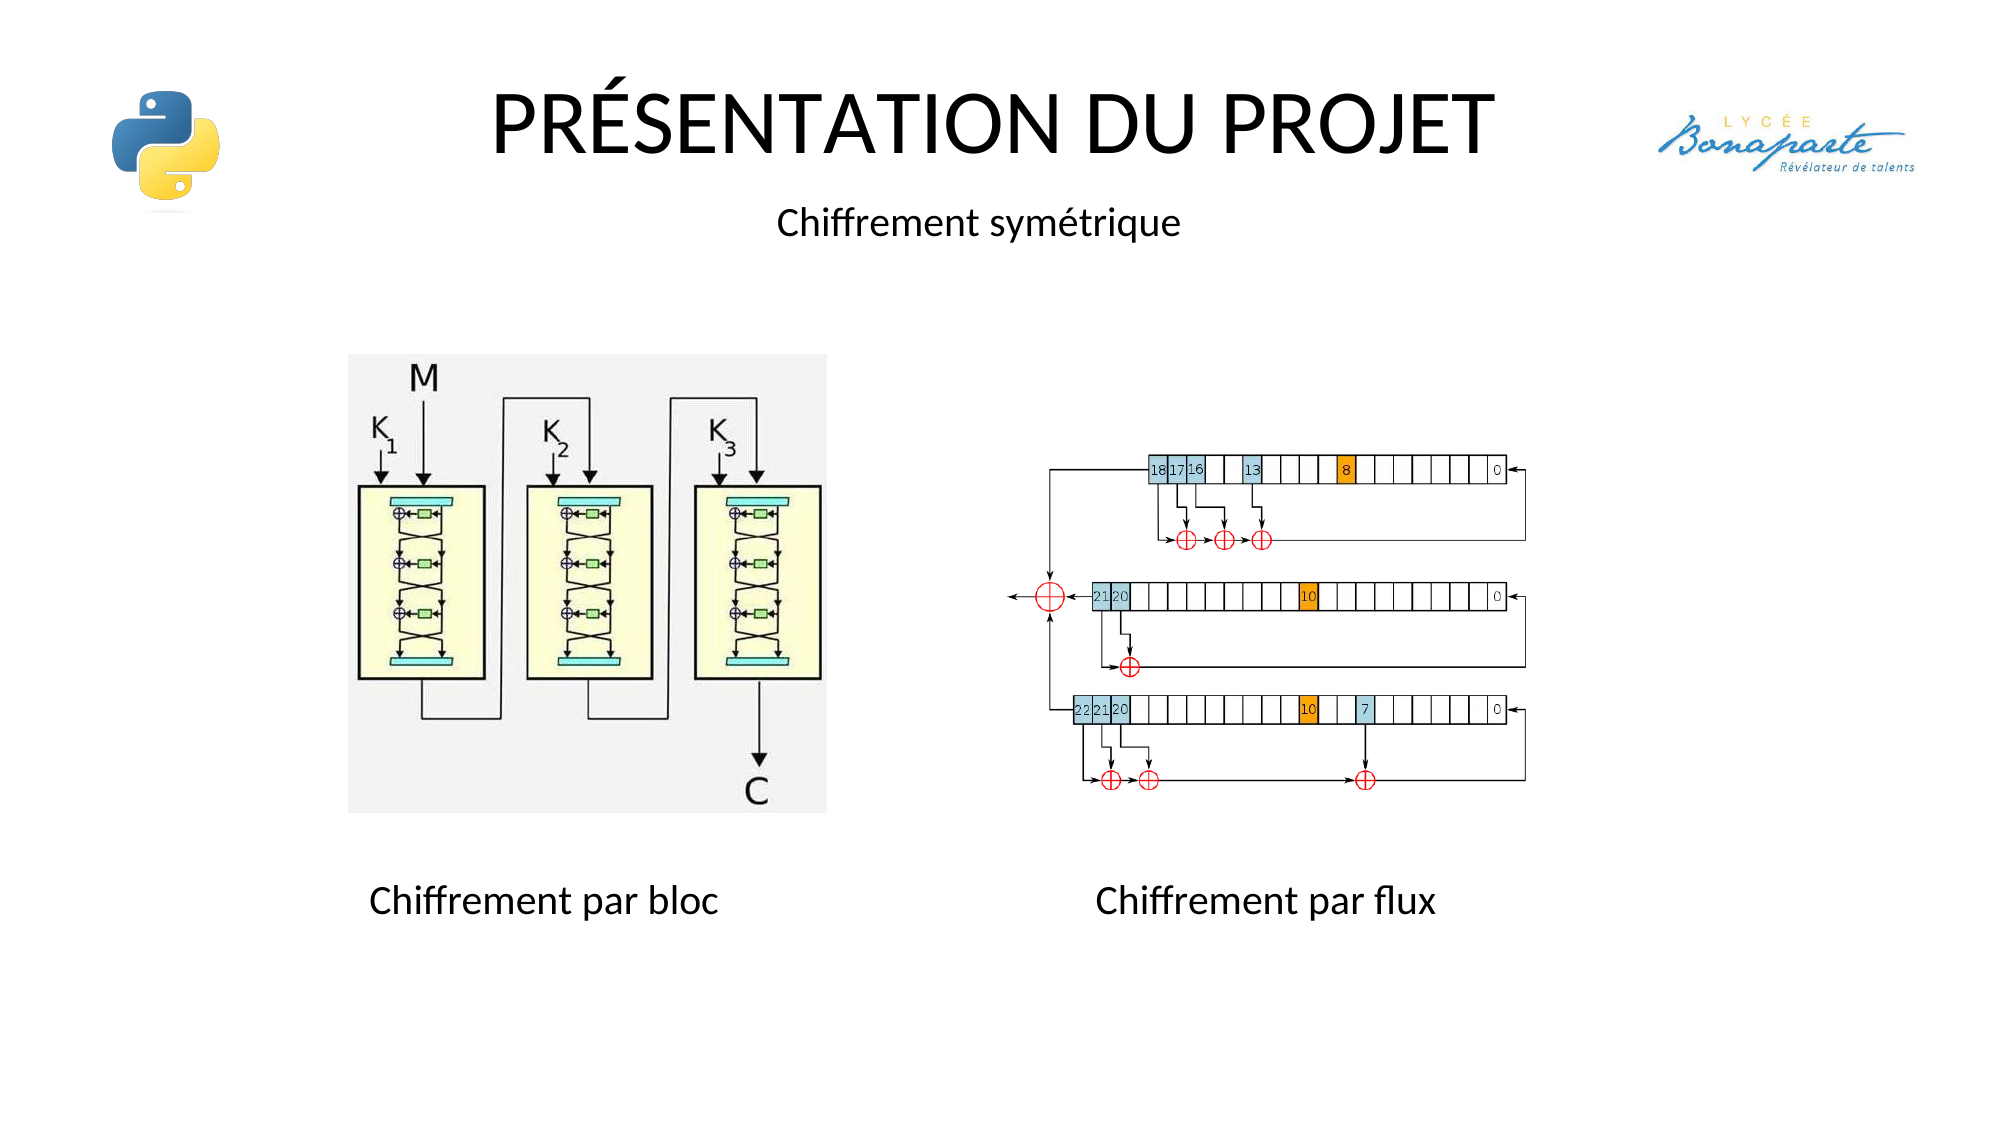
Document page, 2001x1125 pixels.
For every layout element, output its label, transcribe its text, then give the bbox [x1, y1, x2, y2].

text_box Chiffrement symétrique [762, 198, 1205, 267]
text_box Chiffrement par bloc [354, 875, 797, 945]
picture [1007, 454, 1526, 790]
text_box PRÉSENTATION DU PROJET [476, 77, 1524, 204]
picture [348, 354, 827, 813]
picture [112, 91, 223, 213]
picture [1648, 111, 1921, 181]
text_box Chiffrement par flux [1081, 875, 1524, 945]
